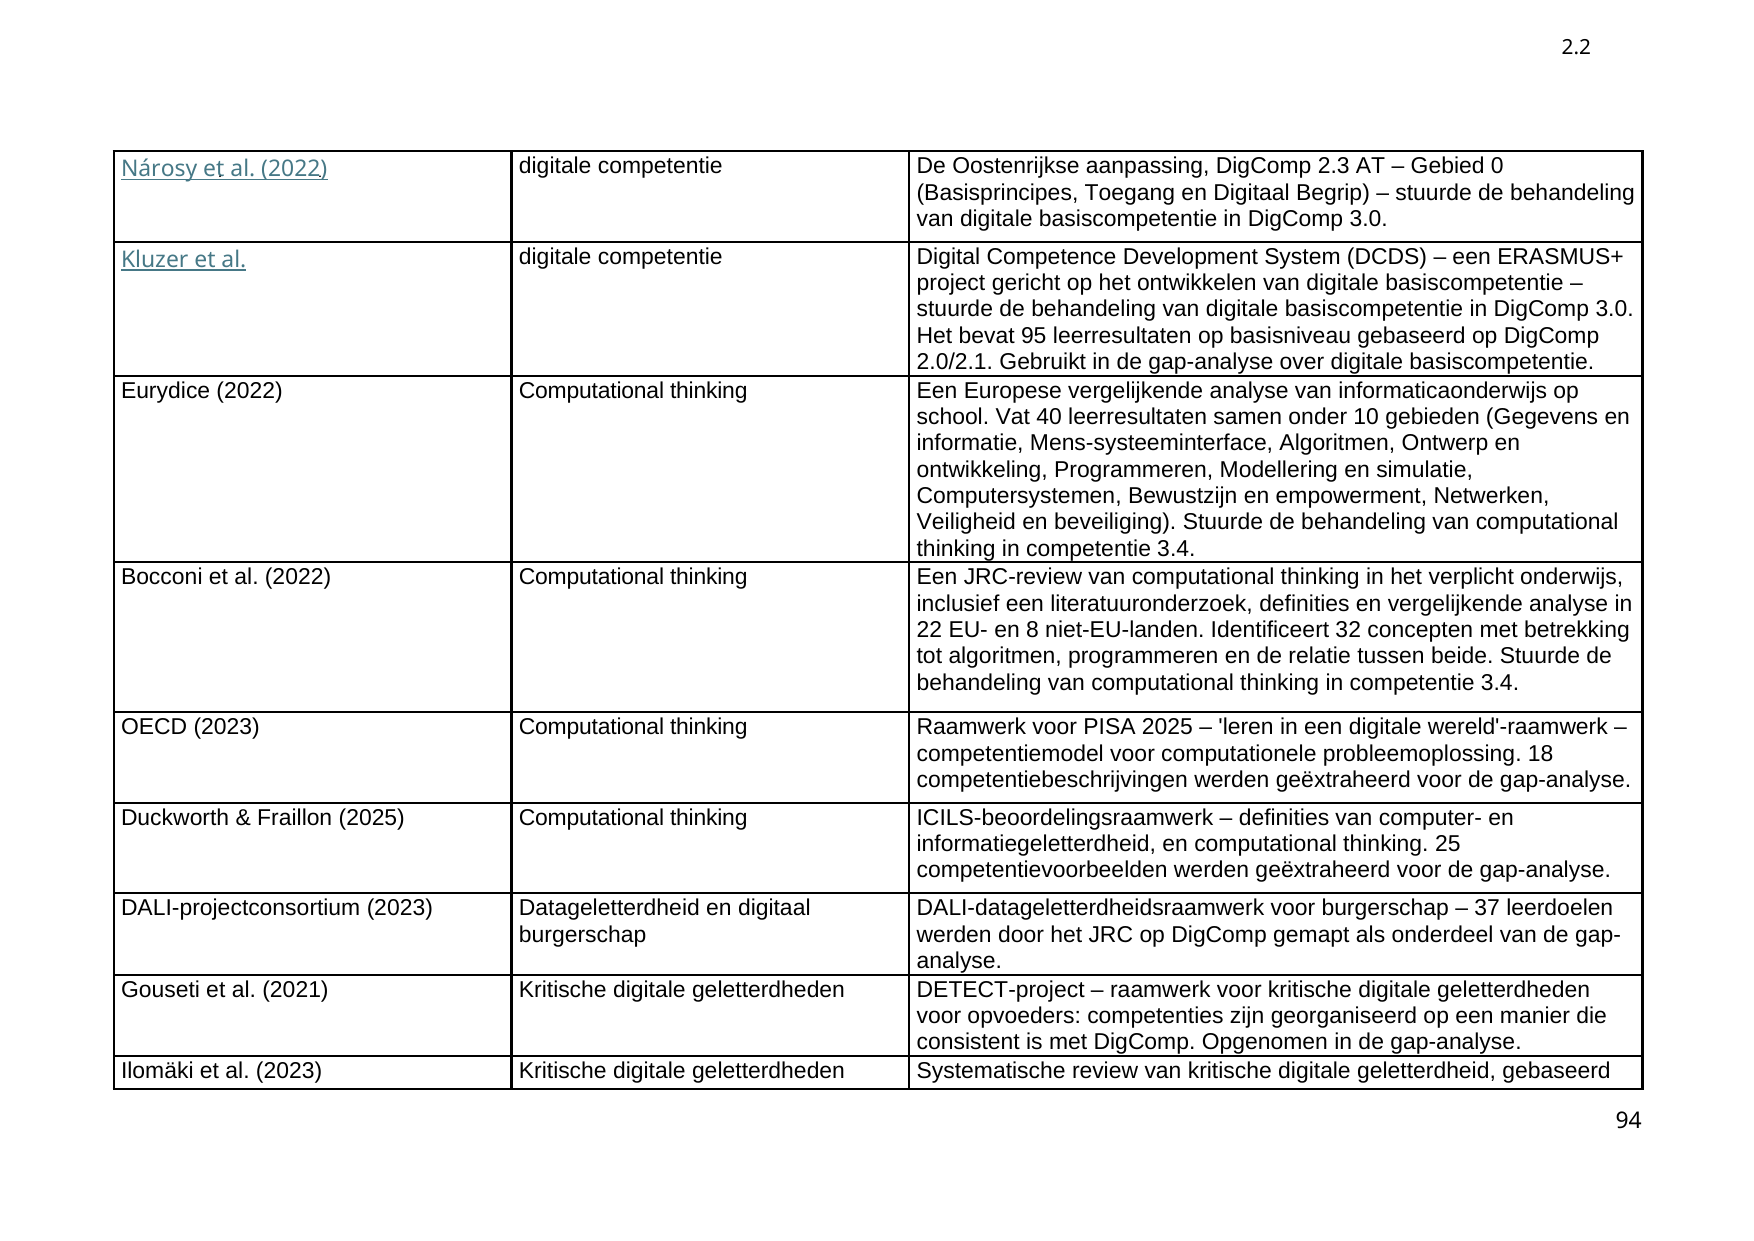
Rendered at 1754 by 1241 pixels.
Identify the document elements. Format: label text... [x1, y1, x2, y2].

table_cell Eurydice (2022) [115, 377, 510, 561]
table_cell Nárosy et al. (2022) [115, 152, 510, 241]
table_cell Digital Competence Development System (DCDS) – een ERASMUS+ project gericht op het ontwikkelen van digitale basiscompetentie – stuurde de behandeling van digitale basiscompetentie in DigComp 3.0. Het bevat 95 leerresultaten op basisniveau gebaseerd op DigComp 2.0/2.1. Gebruikt in de gap-analyse over digitale basiscompetentie. [910, 243, 1641, 374]
table_cell digitale competentie [513, 152, 908, 241]
table_cell Een JRC-review van computational thinking in het verplicht onderwijs, inclusief een literatuuronderzoek, definities en vergelijkende analyse in 22 EU- en 8 niet-EU-landen. Identificeert 32 concepten met betrekking tot algoritmen, programmeren en de relatie tussen beide. Stuurde de behandeling van computational thinking in competentie 3.4. [910, 563, 1641, 711]
table_cell Computational thinking [513, 377, 908, 561]
table_cell Raamwerk voor PISA 2025 – 'leren in een digitale wereld'-raamwerk – competentiemodel voor computationele probleemoplossing. 18 competentiebeschrijvingen werden geëxtraheerd voor de gap-analyse. [910, 713, 1641, 802]
table_cell Ilomäki et al. (2023) [115, 1057, 510, 1088]
table_cell ICILS-beoordelingsraamwerk – definities van computer- en informatiegeletterdheid, en computational thinking. 25 competentievoorbeelden werden geëxtraheerd voor de gap-analyse. [910, 804, 1641, 892]
table_cell Kritische digitale geletterdheden [513, 976, 908, 1054]
table_cell DALI-datageletterdheidsraamwerk voor burgerschap – 37 leerdoelen werden door het JRC op DigComp gemapt als onderdeel van de gap-analyse. [910, 894, 1641, 973]
table_cell Computational thinking [513, 804, 908, 892]
table_cell DALI-projectconsortium (2023) [115, 894, 510, 973]
table_cell Duckworth & Fraillon (2025) [115, 804, 510, 892]
table_cell Gouseti et al. (2021) [115, 976, 510, 1054]
table_cell Een Europese vergelijkende analyse van informaticaonderwijs op school. Vat 40 leerresultaten samen onder 10 gebieden (Gegevens en informatie, Mens-systeeminterface, Algoritmen, Ontwerp en ontwikkeling, Programmeren, Modellering en simulatie, Computersystemen, Bewustzijn en empowerment, Netwerken, Veiligheid en beveiliging). Stuurde de behandeling van computational thinking in competentie 3.4. [910, 377, 1641, 561]
table_cell Computational thinking [513, 563, 908, 711]
table_cell Datageletterdheid en digitaal burgerschap [513, 894, 908, 973]
table_cell Kritische digitale geletterdheden [513, 1057, 908, 1088]
table_cell Systematische review van kritische digitale geletterdheid, gebaseerd [910, 1057, 1641, 1088]
table_cell OECD (2023) [115, 713, 510, 802]
table_cell Bocconi et al. (2022) [115, 563, 510, 711]
table_cell Computational thinking [513, 713, 908, 802]
table_cell Kluzer et al. [115, 243, 510, 374]
table_cell digitale competentie [513, 243, 908, 374]
table_cell De Oostenrijkse aanpassing, DigComp 2.3 AT – Gebied 0 (Basisprincipes, Toegang en Digitaal Begrip) – stuurde de behandeling van digitale basiscompetentie in DigComp 3.0. [910, 152, 1641, 241]
table_cell DETECT-project – raamwerk voor kritische digitale geletterdheden voor opvoeders: competenties zijn georganiseerd op een manier die consistent is met DigComp. Opgenomen in de gap-analyse. [910, 976, 1641, 1054]
